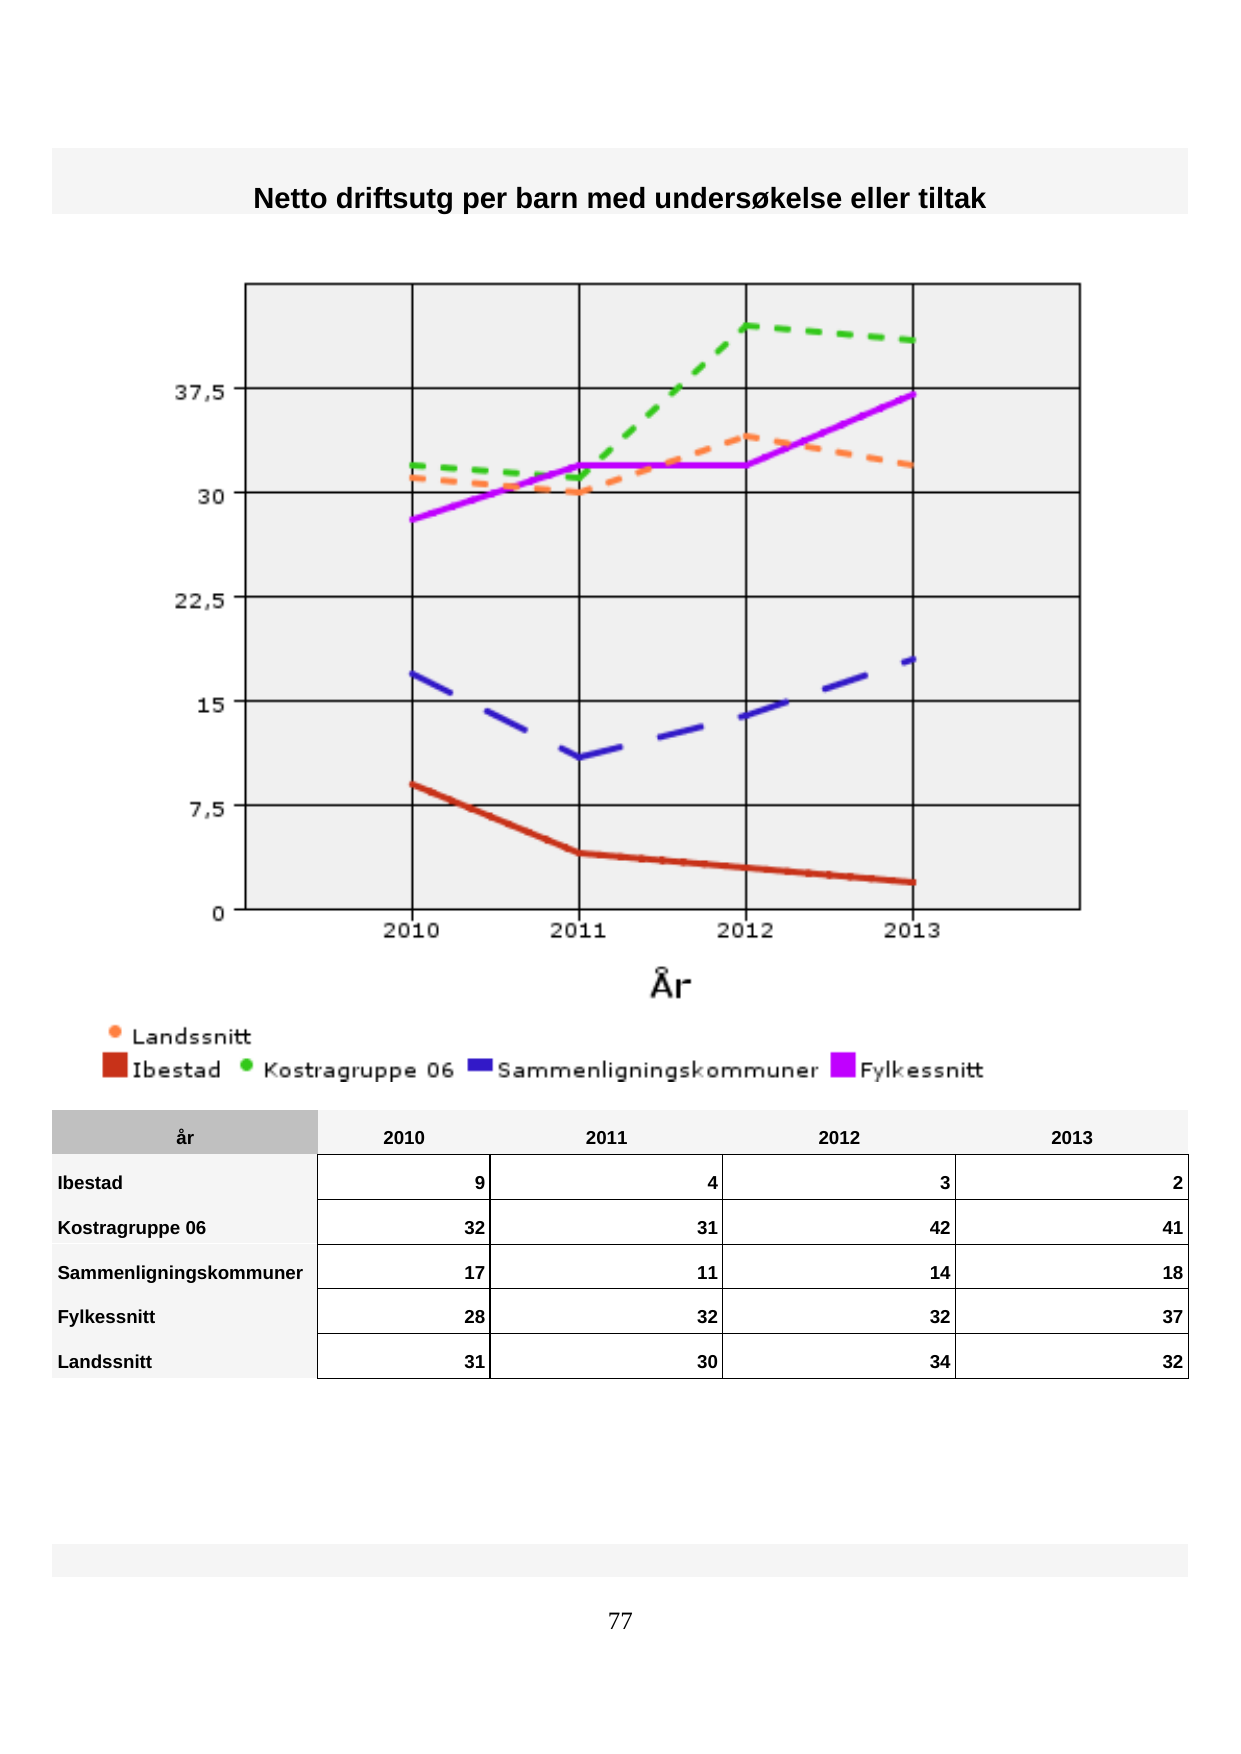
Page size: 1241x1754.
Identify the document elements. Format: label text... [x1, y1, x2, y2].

table_cell 31 [318, 1334, 489, 1378]
table_cell 2 [956, 1155, 1188, 1199]
table_cell 17 [318, 1245, 489, 1288]
table_cell 11 [491, 1245, 722, 1288]
table_cell 3 [723, 1155, 955, 1199]
table_cell 14 [723, 1245, 955, 1288]
table_cell 18 [956, 1245, 1188, 1288]
table_cell 32 [318, 1200, 489, 1243]
table_cell Landssnitt [52, 1333, 317, 1378]
table_cell 30 [491, 1334, 722, 1378]
table_cell Ibestad [52, 1154, 317, 1199]
table_header år [52, 1110, 318, 1154]
table_cell 42 [723, 1200, 955, 1243]
table_cell 28 [318, 1289, 489, 1333]
table_cell 41 [956, 1200, 1188, 1243]
table_cell 34 [723, 1334, 955, 1378]
table_header Netto driftsutg per barn med undersøkelse eller tiltak [52, 148, 1188, 214]
table_header 2010 [318, 1110, 490, 1154]
table_header 2013 [955, 1110, 1188, 1154]
table_cell [52, 214, 1188, 248]
table_cell Sammenligningskommuner [52, 1244, 317, 1288]
table_cell 37 [956, 1289, 1188, 1333]
table_cell 32 [723, 1289, 955, 1333]
table_header [52, 248, 99, 1081]
table_cell 32 [491, 1289, 722, 1333]
table_header [52, 1544, 1188, 1577]
table_header 2012 [723, 1110, 955, 1154]
table_cell Fylkessnitt [52, 1288, 317, 1333]
table_cell 31 [491, 1200, 722, 1243]
table_header 2011 [490, 1110, 723, 1154]
table_cell [52, 1081, 1188, 1110]
table_cell 4 [491, 1155, 722, 1199]
table_cell 32 [956, 1334, 1188, 1378]
table_cell [52, 1378, 1188, 1544]
table_cell 9 [318, 1155, 489, 1199]
table_header [1142, 248, 1188, 1081]
table_cell Kostragruppe 06 [52, 1199, 317, 1243]
